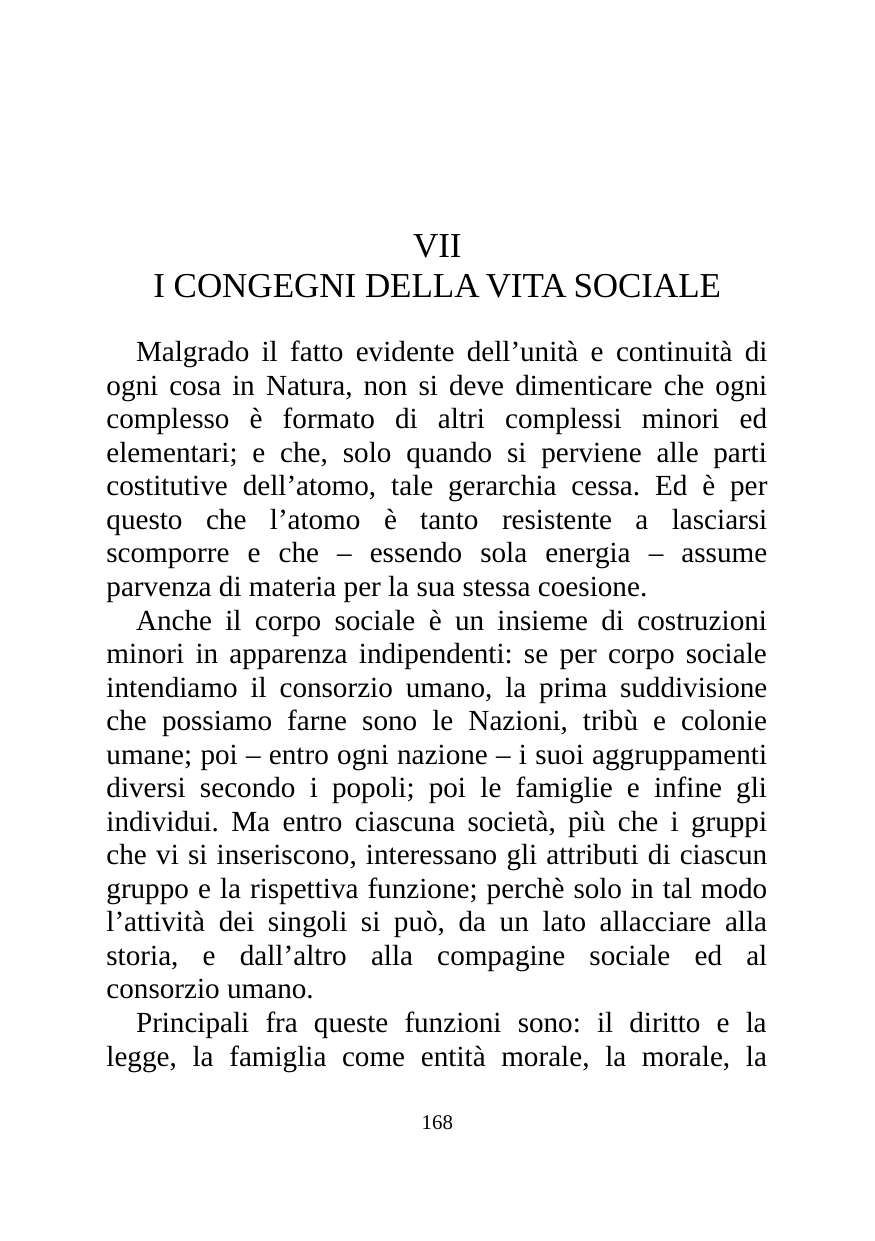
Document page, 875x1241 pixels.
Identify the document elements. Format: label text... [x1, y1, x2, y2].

text Malgrado il fatto evidente dell’unità e continuità di ogni cosa in Natura, non si deve dimenticare che ogni complesso è formato di altri complessi minori ed elementari; e che, solo quando si perviene alle parti costitutive dell’atomo, tale gerarchia cessa. Ed è per questo che l’atomo è tanto resistente a lasciarsi scomporre e che – essendo sola energia – assume parvenza di materia per la sua stessa coesione. [106, 334, 768, 603]
subtitle VII I CONGEGNI DELLA VITA SOCIALE [106, 224, 768, 305]
text Anche il corpo sociale è un insieme di costruzioni minori in apparenza indipendenti: se per corpo sociale intendiamo il consorzio umano, la prima suddivisione che possiamo farne sono le Nazioni, tribù e colonie umane; poi – entro ogni nazione – i suoi aggruppamenti diversi secondo i popoli; poi le famiglie e infine gli individui. Ma entro ciascuna società, più che i gruppi che vi si inseriscono, interessano gli attributi di ciascun gruppo e la rispettiva funzione; perchè solo in tal modo l’attività dei singoli si può, da un lato allacciare alla storia, e dall’altro alla compagine sociale ed al consorzio umano. [106, 603, 768, 1005]
text Principali fra queste funzioni sono: il diritto e la legge, la famiglia come entità morale, la morale, la [106, 1005, 768, 1072]
